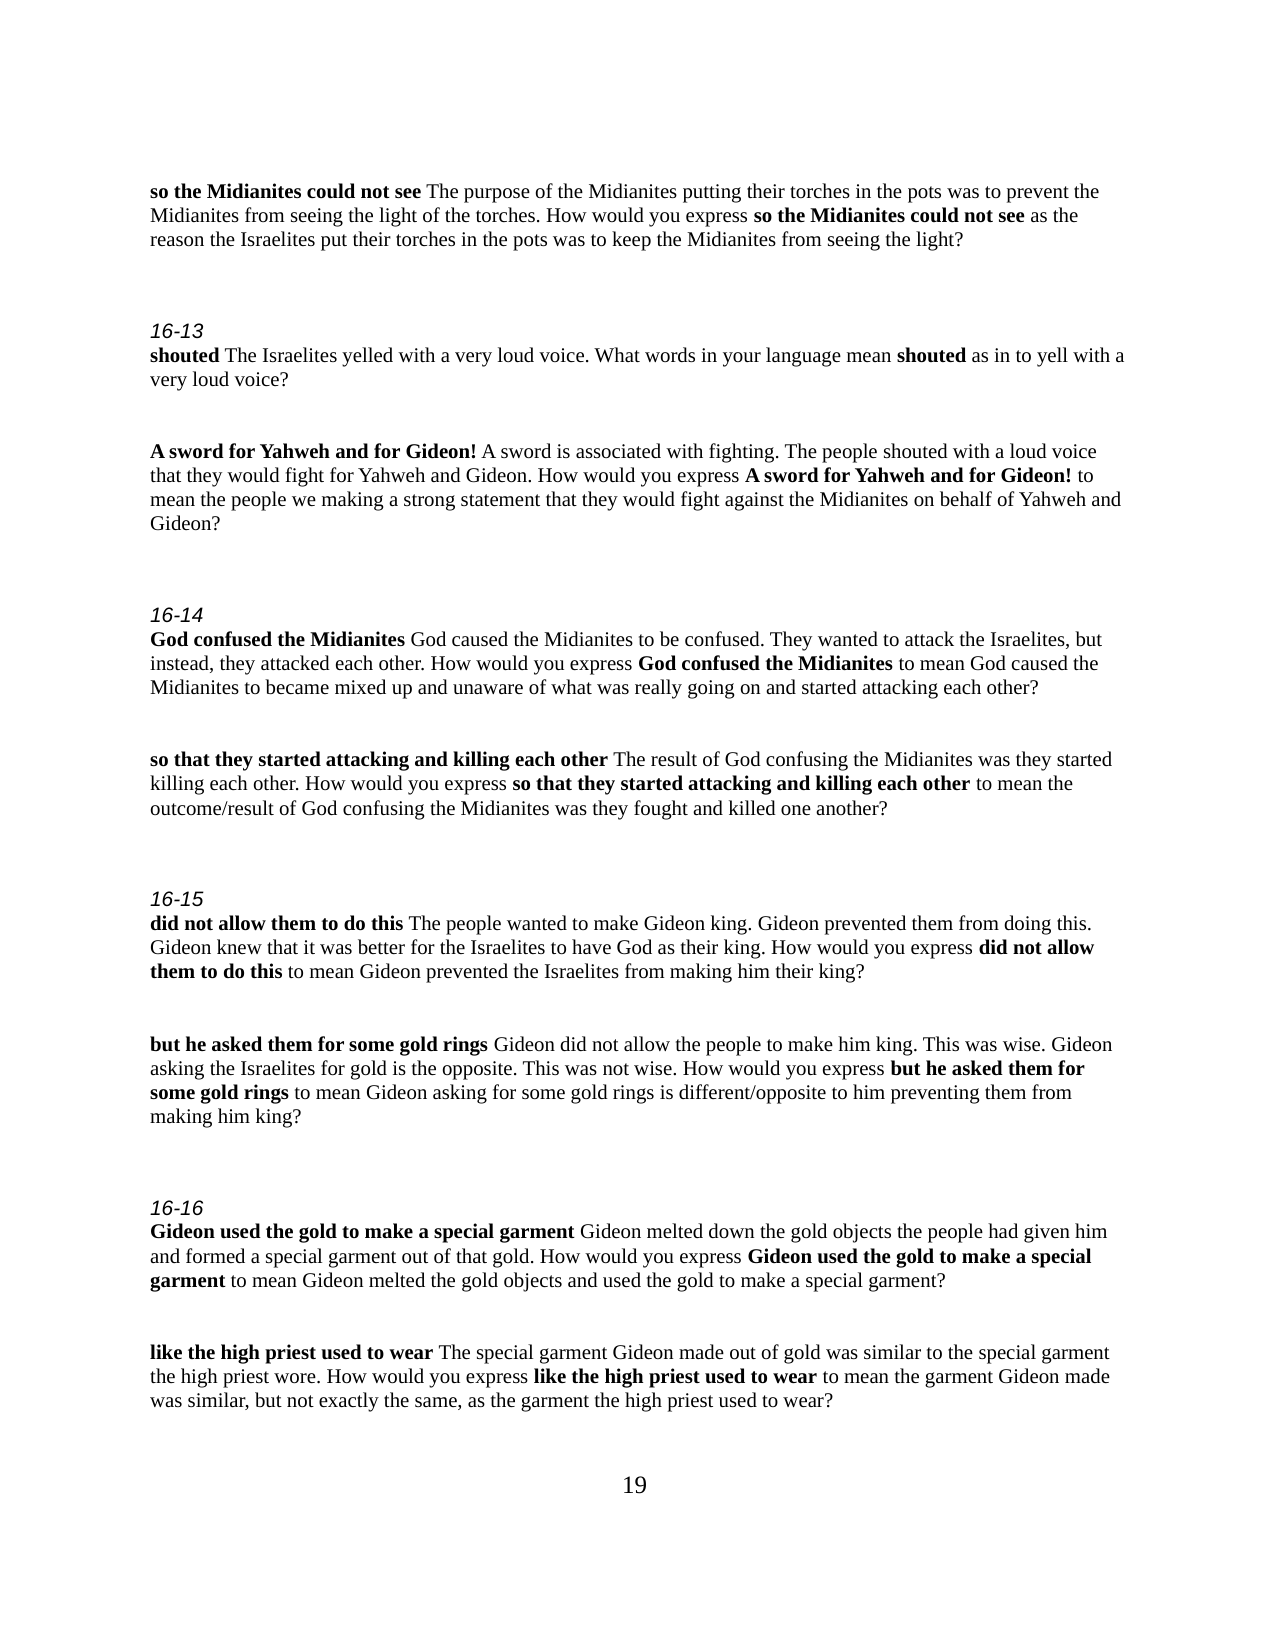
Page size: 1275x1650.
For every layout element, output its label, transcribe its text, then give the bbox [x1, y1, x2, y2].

text so that they started attacking and killing each other The result of God confusing the Midianites was they started killing each other. How would you express so that they started attacking and killing each other to mean the outcome/result of God confusing the Midianites was they fought and killed one another? [150, 747, 1125, 819]
text like the high priest used to wear The special garment Gideon made out of gold was similar to the special garment the high priest wore. How would you express like the high priest used to wear to mean the garment Gideon made was similar, but not exactly the same, as the garment the high priest used to wear? [150, 1340, 1125, 1412]
text God confused the Midianites God caused the Midianites to be confused. They wanted to attack the Israelites, but instead, they attacked each other. How would you express God confused the Midianites to mean God caused the Midianites to became mixed up and unaware of what was really going on and started attacking each other? [150, 627, 1125, 699]
subtitle 16-16 [150, 1196, 1125, 1219]
subtitle 16-15 [150, 887, 1125, 911]
text shouted The Israelites yelled with a very loud voice. What words in your language mean shouted as in to yell with a very loud voice? [150, 343, 1125, 391]
text so the Midianites could not see The purpose of the Midianites putting their torches in the pots was to prevent the Midianites from seeing the light of the torches. How would you express so the Midianites could not see as the reason the Israelites put their torches in the pots was to keep the Midianites from seeing the light? [150, 179, 1125, 251]
subtitle 16-13 [150, 319, 1125, 343]
text but he asked them for some gold rings Gideon did not allow the people to make him king. This was wise. Gideon asking the Israelites for gold is the opposite. This was not wise. How would you express but he asked them for some gold rings to mean Gideon asking for some gold rings is different/opposite to him preventing them from making him king? [150, 1032, 1125, 1128]
text A sword for Yahweh and for Gideon! A sword is associated with fighting. The people shouted with a loud voice that they would fight for Yahweh and Gideon. How would you express A sword for Yahweh and for Gideon! to mean the people we making a strong statement that they would fight against the Midianites on behalf of Yahweh and Gideon? [150, 439, 1125, 535]
text Gideon used the gold to make a special garment Gideon melted down the gold objects the people had given him and formed a special garment out of that gold. How would you express Gideon used the gold to make a special garment to mean Gideon melted the gold objects and used the gold to make a special garment? [150, 1219, 1125, 1292]
text did not allow them to do this The people wanted to make Gideon king. Gideon prevented them from doing this. Gideon knew that it was better for the Israelites to have God as their king. How would you express did not allow them to do this to mean Gideon prevented the Israelites from making him their king? [150, 911, 1125, 983]
subtitle 16-14 [150, 603, 1125, 627]
